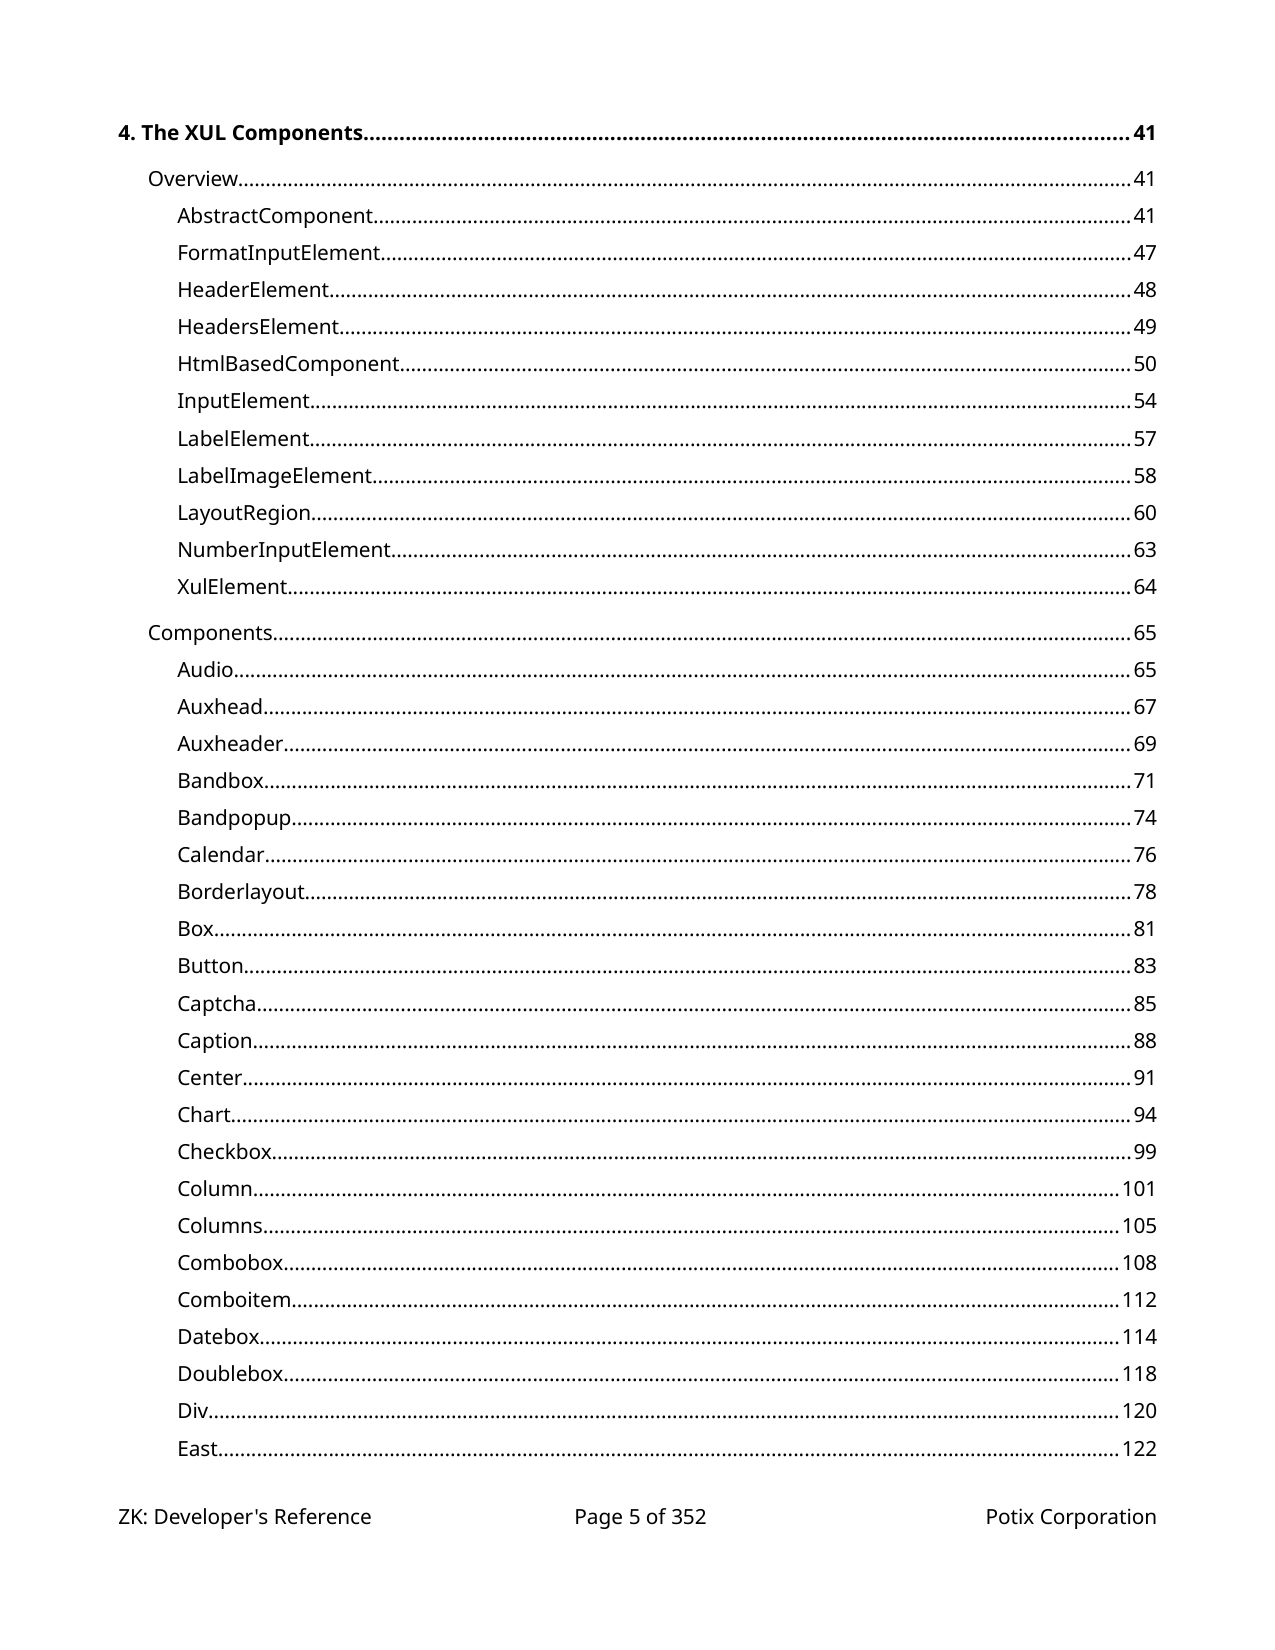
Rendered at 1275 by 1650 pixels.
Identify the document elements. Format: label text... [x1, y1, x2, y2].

text FormatInputElement 47 [177, 238, 1157, 266]
text XulElement 64 [177, 572, 1157, 600]
text Components 65 [148, 618, 1157, 646]
text Overview 41 [148, 164, 1157, 192]
text Checkbox 99 [177, 1137, 1157, 1165]
text Button 83 [177, 952, 1157, 980]
text HeadersElement 49 [177, 312, 1157, 341]
text Datebox 114 [177, 1322, 1157, 1351]
text Auxhead 67 [177, 692, 1157, 720]
text LayoutRegion 60 [177, 498, 1157, 526]
text Columns 105 [177, 1211, 1157, 1239]
text Calendar 76 [177, 840, 1157, 869]
text Div 120 [177, 1397, 1157, 1425]
text 4. The XUL Components 41 [118, 118, 1157, 146]
text Doublebox 118 [177, 1359, 1157, 1388]
text Caption 88 [177, 1026, 1157, 1054]
text Borderlayout 78 [177, 877, 1157, 906]
text Chart 94 [177, 1100, 1157, 1128]
text Column 101 [177, 1174, 1157, 1202]
text Auxheader 69 [177, 729, 1157, 757]
text Bandpopup 74 [177, 803, 1157, 832]
text HeaderElement 48 [177, 275, 1157, 303]
text Captcha 85 [177, 989, 1157, 1017]
text Audio 65 [177, 655, 1157, 683]
text Comboitem 112 [177, 1285, 1157, 1314]
text HtmlBasedComponent 50 [177, 349, 1157, 378]
text Bandbox 71 [177, 766, 1157, 794]
text NumberInputElement 63 [177, 535, 1157, 563]
text Box 81 [177, 914, 1157, 943]
text InputElement 54 [177, 387, 1157, 415]
text Combobox 108 [177, 1248, 1157, 1277]
text AbstractComponent 41 [177, 201, 1157, 229]
text LabelImageElement 58 [177, 461, 1157, 489]
text LabelElement 57 [177, 424, 1157, 452]
text Center 91 [177, 1063, 1157, 1091]
text East 122 [177, 1434, 1157, 1462]
